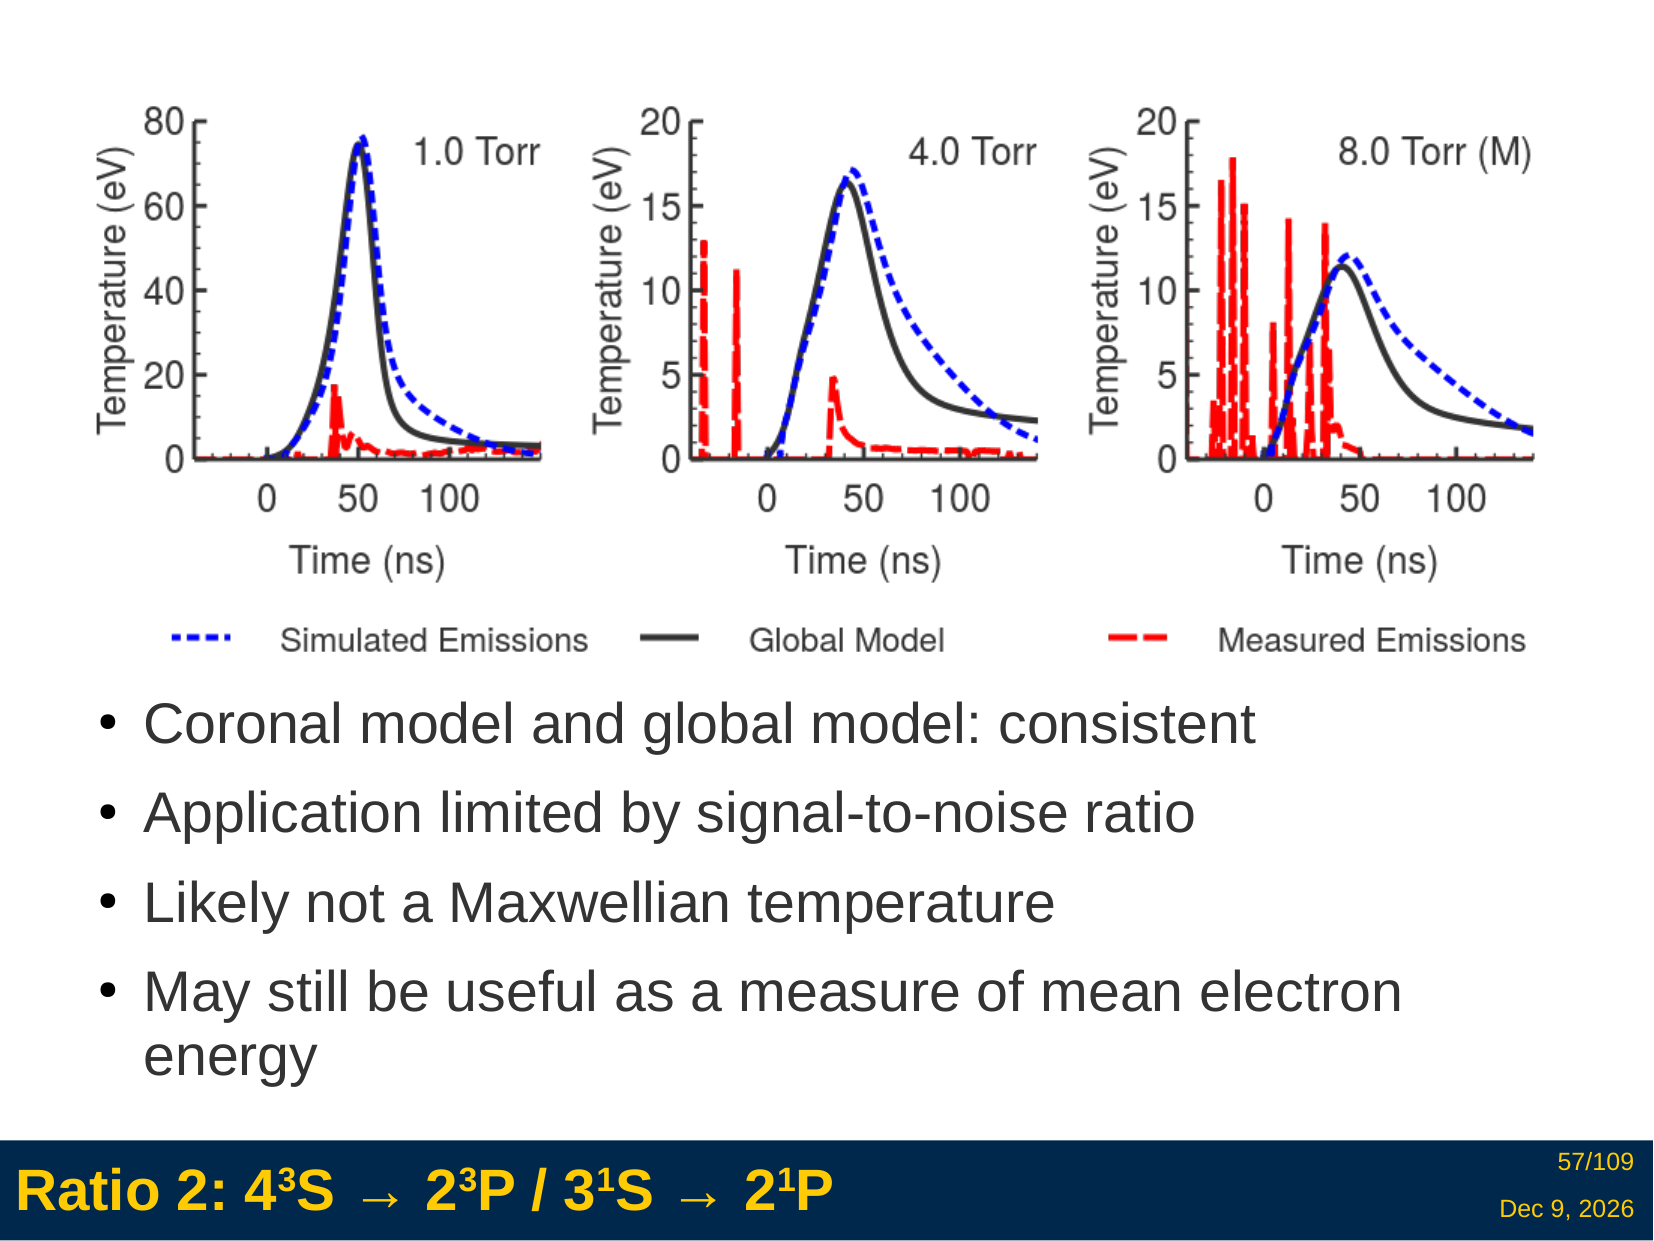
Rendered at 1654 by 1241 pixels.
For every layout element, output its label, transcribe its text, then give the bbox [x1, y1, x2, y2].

picture [82, 84, 1571, 685]
list Coronal model and global model: consistent Application limited by signal-to-noise ratio Likely not a Maxwellian temperature May still be useful as a measure of mean electron energy [82, 690, 1571, 1090]
title Ratio 2: 43S → 23P / 31S → 21P [14, 1140, 1380, 1241]
